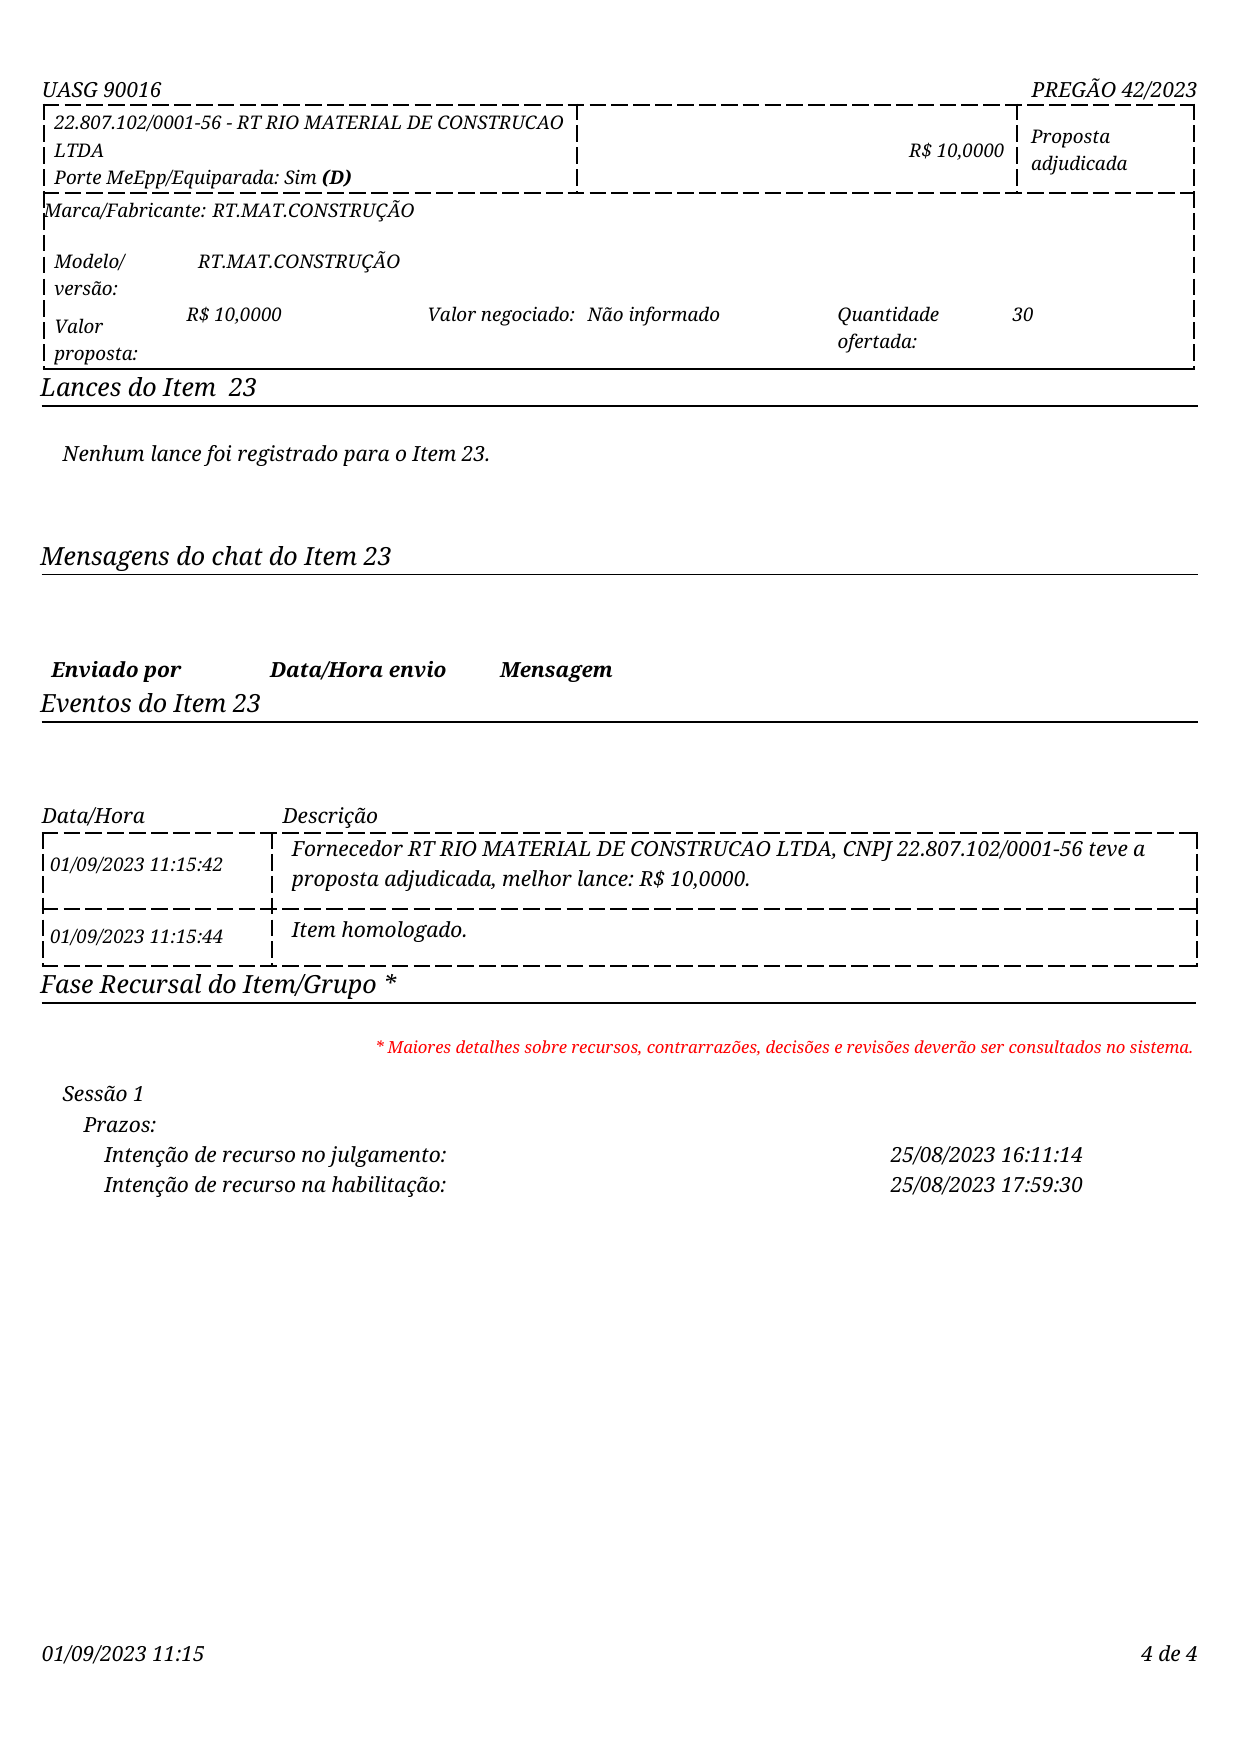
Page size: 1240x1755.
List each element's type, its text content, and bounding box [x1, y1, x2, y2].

table_cell RT.MAT.CONSTRUÇÃO [186, 244, 577, 295]
table_cell 30 [1002, 295, 1194, 368]
table_cell Marca/Fabricante: RT.MAT.CONSTRUÇÃO [44, 192, 577, 244]
table_header 22.807.102/0001-56 - RT RIO MATERIAL DE CONSTRUCAO LTDA Porte MeEpp/Equiparada: Sim (D) [44, 104, 577, 192]
table_cell 01/09/2023 11:15:44 [43, 908, 272, 964]
table_header R$ 10,0000 [838, 104, 1002, 192]
text Mensagens do chat do Item 23 [40, 538, 1200, 572]
text Enviado por Data/Hora envio Mensagem [42, 655, 1200, 683]
table_cell [838, 244, 1002, 295]
table_cell Item homologado. [272, 908, 1197, 964]
table_cell [577, 244, 837, 295]
table_cell Intenção de recurso no julgamento: [63, 1140, 518, 1170]
table_header Sessão 1 Prazos: [63, 1080, 518, 1140]
text Lances do Item 23 [40, 370, 1200, 404]
text Data/Hora Descrição [42, 801, 1200, 829]
table_cell [577, 192, 837, 244]
table_cell Modelo/versão: Valor proposta: [44, 244, 186, 368]
text * Maiores detalhes sobre recursos, contrarrazões, decisões e revisões deverão ser consultados no sistema. [42, 1035, 1196, 1058]
table_cell [838, 192, 1002, 244]
table_cell Intenção de recurso na habilitação: [63, 1170, 518, 1201]
text Eventos do Item 23 [40, 686, 1200, 720]
table_header [518, 1080, 1085, 1140]
table_cell R$ 10,0000 Valor negociado: [186, 295, 577, 368]
text Fase Recursal do Item/Grupo * [40, 967, 1200, 1001]
table_header Fornecedor RT RIO MATERIAL DE CONSTRUCAO LTDA, CNPJ 22.807.102/0001-56 teve a proposta adjudicada, melhor lance: R$ 10,0000. [272, 832, 1197, 908]
table_header 01/09/2023 11:15:42 [43, 832, 272, 908]
table_cell 25/08/2023 16:11:14 [518, 1140, 1085, 1170]
table_cell 25/08/2023 17:59:30 [518, 1170, 1085, 1201]
table_header [577, 104, 837, 192]
table_cell Não informado [577, 295, 837, 368]
table_cell [1002, 192, 1194, 244]
table_cell [1002, 244, 1194, 295]
text Nenhum lance foi registrado para o Item 23. [62, 439, 1200, 468]
table_header [1002, 104, 1017, 192]
table_header Proposta adjudicada [1017, 104, 1194, 192]
table_cell Quantidade ofertada: [838, 295, 1002, 368]
